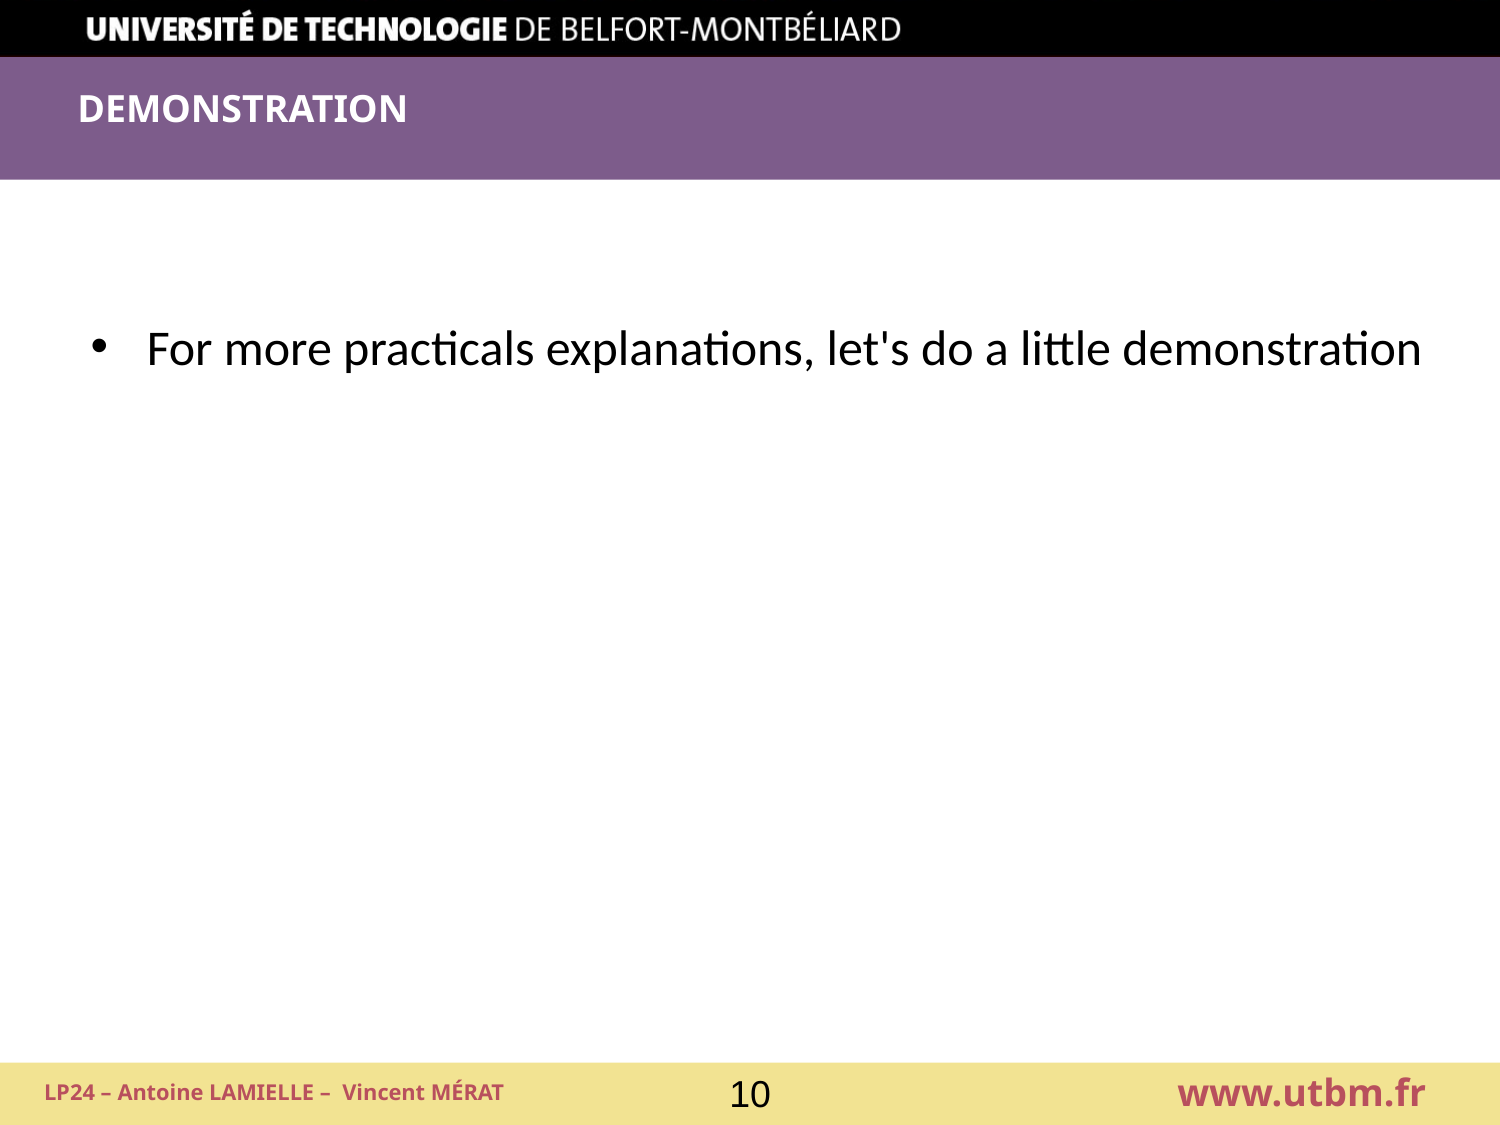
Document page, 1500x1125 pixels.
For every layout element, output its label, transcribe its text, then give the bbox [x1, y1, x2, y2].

text_box For more practicals explanations, let's do a little demonstration [90, 315, 1439, 496]
text_box [0, 57, 1500, 180]
text_box [0, 1062, 1500, 1123]
picture [0, 0, 1500, 57]
text_box DEMONSTRATION [62, 78, 1288, 138]
text_box LP24 – Antoine LAMIELLE – Vincent MÉRAT [29, 1078, 591, 1112]
